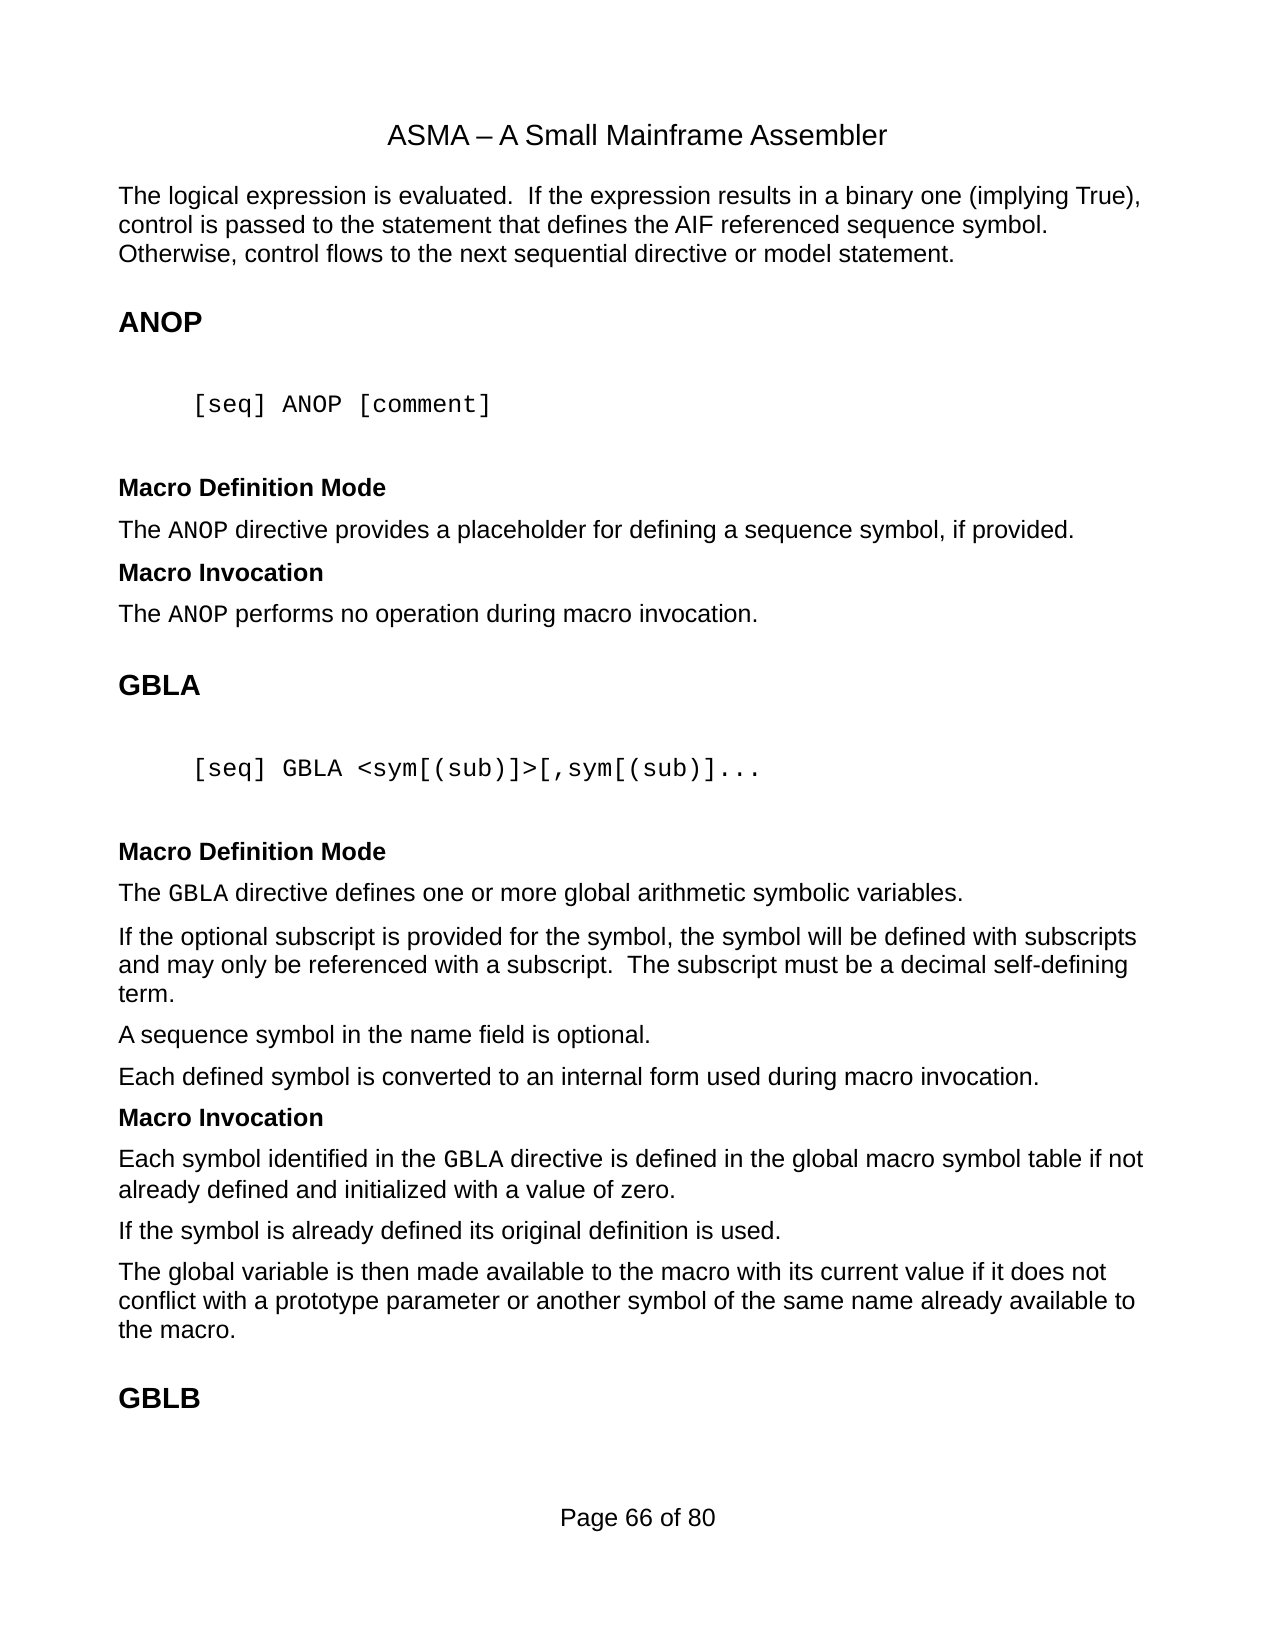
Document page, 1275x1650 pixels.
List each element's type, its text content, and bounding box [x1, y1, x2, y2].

text Macro Definition Mode [118, 473, 1157, 502]
text The logical expression is evaluated. If the expression results in a binary one (implying True), control is passed to the statement that defines the AIF referenced sequence symbol. Otherwise, control flows to the next sequential directive or model statement. [118, 181, 1157, 267]
subtitle GBLB [118, 1381, 1157, 1415]
text The global variable is then made available to the macro with its current value if it does not conflict with a prototype parameter or another symbol of the same name already available to the macro. [118, 1257, 1157, 1344]
text A sequence symbol in the name field is optional. [118, 1020, 1157, 1049]
text The GBLA directive defines one or more global arithmetic symbolic variables. [118, 878, 1157, 909]
text The ANOP directive provides a placeholder for defining a sequence symbol, if provided. [118, 515, 1157, 546]
text If the symbol is already defined its original definition is used. [118, 1216, 1157, 1245]
text Each symbol identified in the GBLA directive is defined in the global macro symbol table if not already defined and initialized with a value of zero. [118, 1144, 1157, 1204]
text Macro Invocation [118, 558, 1157, 587]
text [seq] ANOP [comment] [192, 392, 1157, 420]
text Each defined symbol is converted to an internal form used during macro invocation. [118, 1061, 1157, 1090]
text The ANOP performs no operation during macro invocation. [118, 599, 1157, 630]
subtitle ANOP [118, 305, 1157, 338]
subtitle GBLA [118, 668, 1157, 701]
text Macro Definition Mode [118, 837, 1157, 866]
text [seq] GBLA <sym[(sub)]>[,sym[(sub)]... [192, 755, 1157, 783]
text If the optional subscript is provided for the symbol, the symbol will be defined with subscripts and may only be referenced with a subscript. The subscript must be a decimal self-defining term. [118, 921, 1157, 1008]
text Macro Invocation [118, 1103, 1157, 1131]
